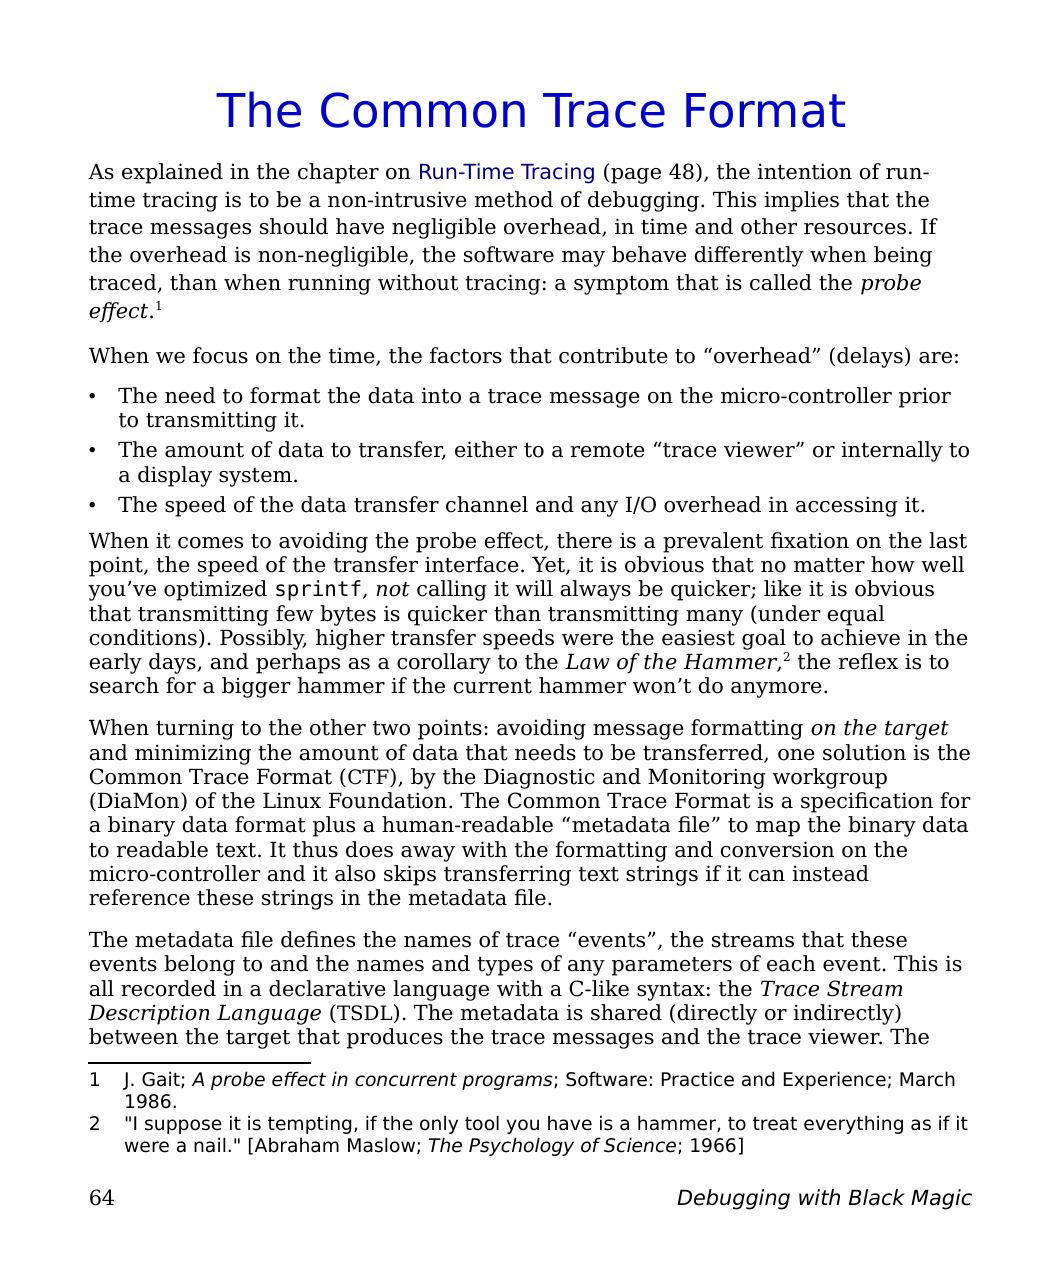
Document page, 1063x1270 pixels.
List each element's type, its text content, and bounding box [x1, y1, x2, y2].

list The need to format the data into a trace message on the micro-controller prior to transmitting it. [88, 384, 974, 432]
text "I suppose it is tempting, if the only tool you have is a hammer, to treat everything as if it were a nail." [Abraham Maslow; The Psychology of Science; 1966] [88, 1113, 974, 1157]
list The speed of the data transfer channel and any I/O overhead in accessing it. [88, 493, 974, 517]
text When we focus on the time, the factors that contribute to “overhead” (delays) are: [88, 344, 974, 369]
text When it comes to avoiding the probe effect, there is a prevalent fixation on the last point, the speed of the transfer interface. Yet, it is obvious that no matter how well you’ve optimized sprintf, not calling it will always be quicker; like it is obvious that transmitting few bytes is quicker than transmitting many (under equal conditions). Possibly, higher transfer speeds were the easiest goal to achieve in the early days, and perhaps as a corollary to the Law of the Hammer, the reflex is to search for a bigger hammer if the current hammer won’t do anymore. [88, 529, 974, 699]
text As explained in the chapter on Run-Time Tracing (page 47), the intention of run-time tracing is to be a non-intrusive method of debugging. This implies that the trace messages should have negligible overhead, in time and other resources. If the overhead is non-negligible, the software may behave differently when being traced, than when running without tracing: a symptom that is called the probe effect. [88, 160, 974, 323]
text J. Gait; A probe effect in concurrent programs; Software: Practice and Experience; March 1986. [88, 1069, 974, 1113]
subtitle The Common Trace Format [88, 84, 974, 138]
list The amount of data to transfer, either to a remote “trace viewer” or internally to a display system. [88, 438, 974, 487]
text When turning to the other two points: avoiding message formatting on the target and minimizing the amount of data that needs to be transferred, one solution is the Common Trace Format (CTF), by the Diagnostic and Monitoring workgroup (DiaMon) of the Linux Foundation. The Common Trace Format is a specification for a binary data format plus a human-readable “metadata file” to map the binary data to readable text. It thus does away with the formatting and conversion on the micro-controller and it also skips transferring text strings if it can instead reference these strings in the metadata file. [88, 716, 974, 911]
text The metadata file defines the names of trace “events”, the streams that these events belong to and the names and types of any parameters of each event. This is all recorded in a declarative language with a C-like syntax: the Trace Stream Description Language (TSDL). The metadata is shared (directly or indirectly) between the target that produces the trace messages and the trace viewer. The [88, 928, 974, 1049]
